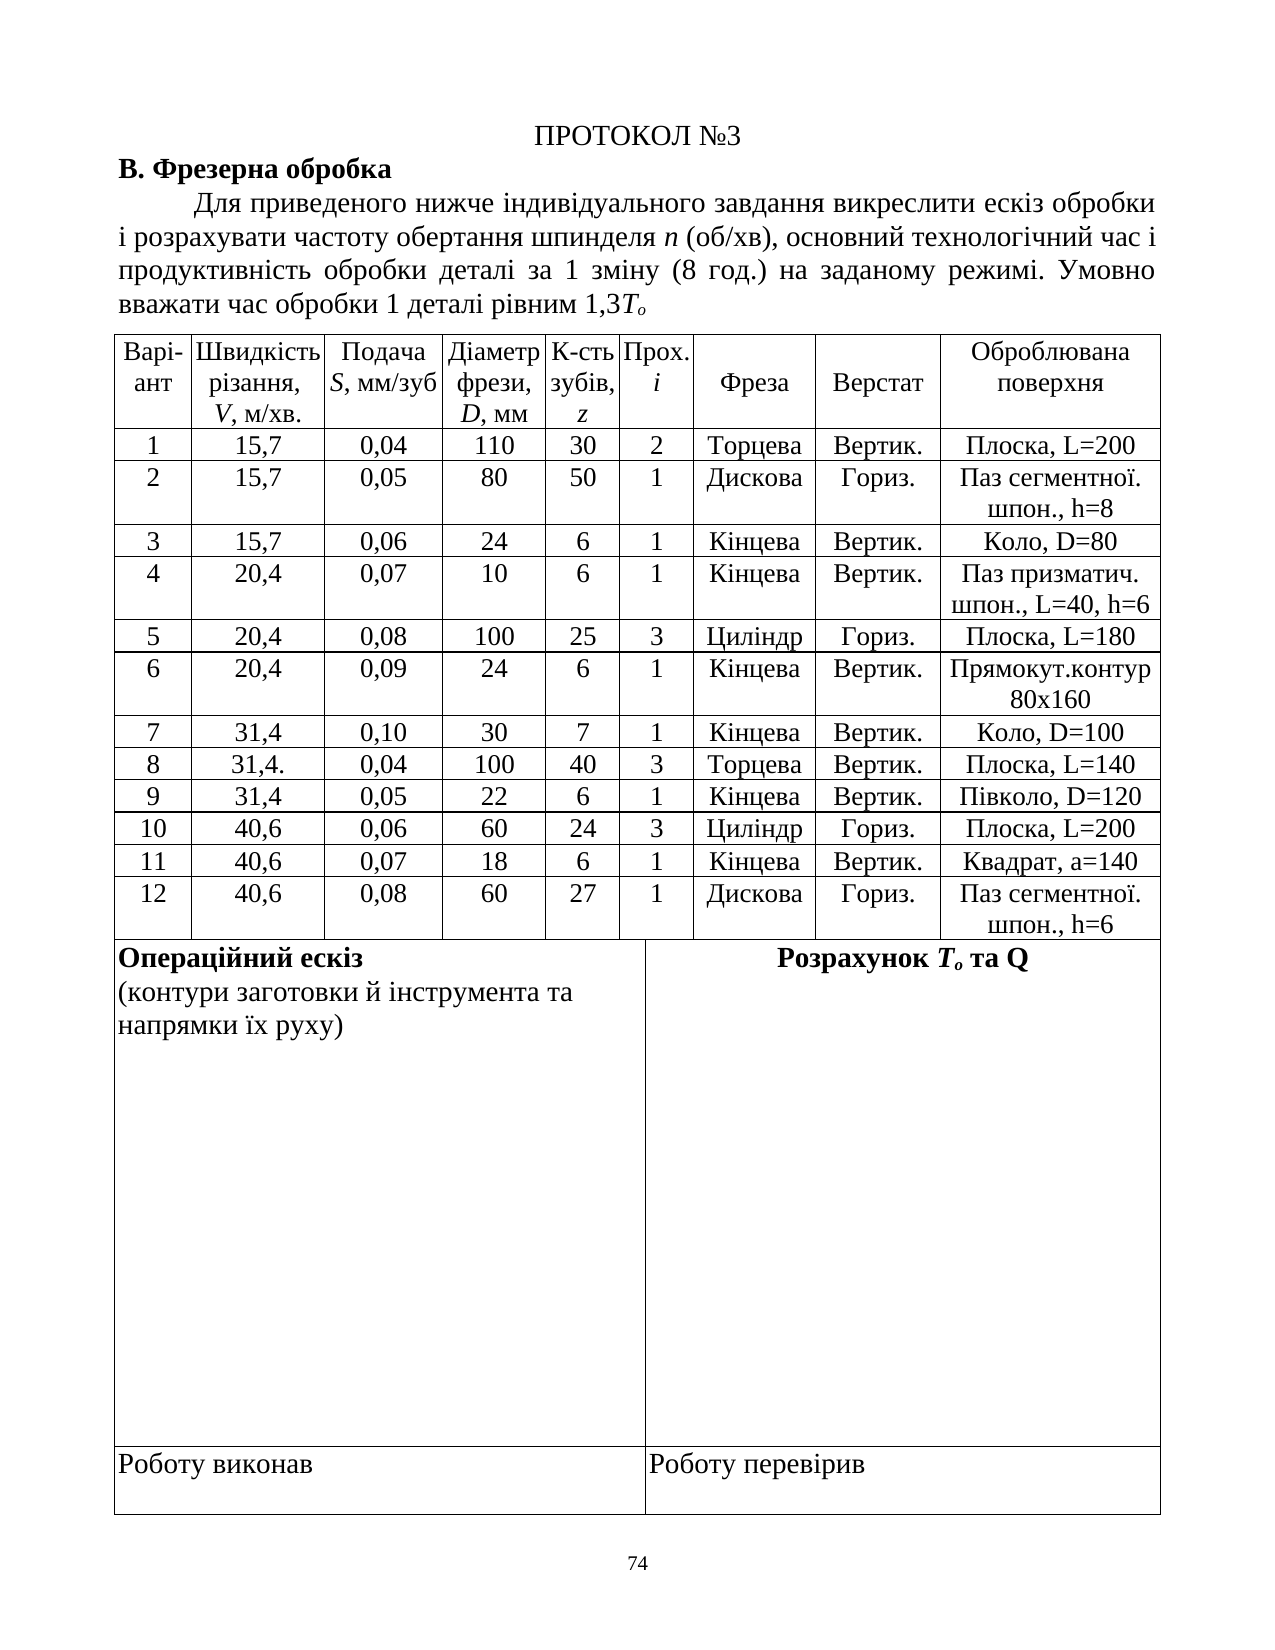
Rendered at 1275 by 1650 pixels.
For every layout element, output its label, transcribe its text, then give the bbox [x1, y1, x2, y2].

table_cell 30 [546, 429, 619, 460]
table_header Швидкість різання, V, м/хв. [192, 335, 324, 428]
table_cell Вертик. [816, 780, 940, 811]
table_cell Циліндр [694, 813, 815, 843]
table_header К-сть зубів, z [546, 335, 619, 428]
table_cell Кінцева [694, 716, 815, 747]
table_cell Кінцева [694, 780, 815, 811]
table_cell Дискова [694, 877, 815, 939]
table_cell 24 [546, 813, 619, 843]
table_cell 20,4 [192, 620, 324, 651]
table_cell Кінцева [694, 525, 815, 556]
table_cell 6 [546, 557, 619, 619]
table_cell 0,05 [325, 461, 442, 524]
table_cell 40,6 [192, 845, 324, 876]
table_cell Півколо, D=120 [941, 780, 1160, 811]
table_cell 40,6 [192, 877, 324, 939]
table_cell 40 [546, 748, 619, 779]
table_cell 0,07 [325, 557, 442, 619]
table_cell 3 [115, 525, 191, 556]
table_cell 10 [115, 813, 191, 843]
table_cell Кінцева [694, 845, 815, 876]
table_cell 0,04 [325, 748, 442, 779]
table_cell 1 [620, 557, 693, 619]
table_cell 3 [620, 748, 693, 779]
table_cell Квадрат, а=140 [941, 845, 1160, 876]
table_cell 27 [546, 877, 619, 939]
table_header Оброблювана поверхня [941, 335, 1160, 428]
table_cell 60 [443, 813, 545, 843]
table_header Варі- ант [115, 335, 191, 428]
table_cell Вертик. [816, 748, 940, 779]
table_cell 0,10 [325, 716, 442, 747]
table_cell 25 [546, 620, 619, 651]
table_cell Вертик. [816, 716, 940, 747]
table_cell 2 [115, 461, 191, 524]
table_cell 1 [620, 845, 693, 876]
table_cell 1 [620, 461, 693, 524]
table_cell 20,4 [192, 653, 324, 715]
table_cell 30 [443, 716, 545, 747]
table_cell Торцева [694, 748, 815, 779]
table_cell Торцева [694, 429, 815, 460]
table_cell Гориз. [816, 813, 940, 843]
table_cell 8 [115, 748, 191, 779]
table_cell Вертик. [816, 525, 940, 556]
table_cell 0,05 [325, 780, 442, 811]
table_cell Дискова [694, 461, 815, 524]
table_cell 24 [443, 525, 545, 556]
table_cell Вертик. [816, 653, 940, 715]
table_cell Коло, D=80 [941, 525, 1160, 556]
table_cell 1 [620, 525, 693, 556]
table_cell Кінцева [694, 557, 815, 619]
text ПРОТОКОЛ №3 [118, 118, 1157, 152]
table_cell 15,7 [192, 429, 324, 460]
table_cell Вертик. [816, 557, 940, 619]
table_cell Прямокут.контур 80х160 [941, 653, 1160, 715]
table_cell 0,07 [325, 845, 442, 876]
table_cell Роботу перевірив [646, 1447, 1160, 1514]
table_cell 31,4 [192, 780, 324, 811]
table_cell 24 [443, 653, 545, 715]
table_cell 50 [546, 461, 619, 524]
table_cell Плоска, L=140 [941, 748, 1160, 779]
table_cell 10 [443, 557, 545, 619]
table_cell 0,08 [325, 620, 442, 651]
table_cell 5 [115, 620, 191, 651]
table_cell 1 [620, 716, 693, 747]
table_cell 2 [620, 429, 693, 460]
table_cell 1 [620, 877, 693, 939]
table_cell 60 [443, 877, 545, 939]
table_cell Паз сегментної. шпон., h=6 [941, 877, 1160, 939]
table_cell 6 [546, 525, 619, 556]
table_cell 1 [620, 653, 693, 715]
table_cell Циліндр [694, 620, 815, 651]
table_cell Гориз. [816, 620, 940, 651]
table_cell 80 [443, 461, 545, 524]
table_cell 6 [546, 653, 619, 715]
table_header Фреза [694, 335, 815, 428]
table_cell Плоска, L=200 [941, 813, 1160, 843]
table_cell 3 [620, 813, 693, 843]
table_cell 0,04 [325, 429, 442, 460]
table_cell Плоска, L=200 [941, 429, 1160, 460]
table_cell 6 [115, 653, 191, 715]
table_cell Гориз. [816, 877, 940, 939]
table_cell Паз призматич. шпон., L=40, h=6 [941, 557, 1160, 619]
table_header Прох. i [620, 335, 693, 428]
table_cell 11 [115, 845, 191, 876]
table_cell 12 [115, 877, 191, 939]
table_cell 3 [620, 620, 693, 651]
table_cell Кінцева [694, 653, 815, 715]
table_cell 100 [443, 748, 545, 779]
table_cell Операційний ескіз (контури заготовки й інструмента та напрямки їх руху) [115, 940, 645, 1446]
table_cell Паз сегментної. шпон., h=8 [941, 461, 1160, 524]
text Для приведеного нижче індивідуального завдання викреслити ескіз обробки і розрахувати частоту обертання шпинделя n (об/хв), основний технологічний час і продуктивність обробки деталі за 1 зміну (8 год.) на заданому режимі. Умовно вважати час обробки 1 деталі рівним 1,3То [118, 185, 1157, 319]
table_cell 6 [546, 780, 619, 811]
table_header Діаметр фрези, D, мм [443, 335, 545, 428]
subtitle В. Фрезерна обробка [118, 152, 1157, 185]
table_header Верстат [816, 335, 940, 428]
table_cell 18 [443, 845, 545, 876]
table_cell 4 [115, 557, 191, 619]
table_cell Роботу виконав [115, 1447, 645, 1514]
table_cell 15,7 [192, 461, 324, 524]
table_cell 22 [443, 780, 545, 811]
table_cell 40,6 [192, 813, 324, 843]
table_cell 20,4 [192, 557, 324, 619]
table_cell 6 [546, 845, 619, 876]
table_cell 1 [620, 780, 693, 811]
table_cell 0,08 [325, 877, 442, 939]
table_cell 0,06 [325, 813, 442, 843]
table_cell 0,06 [325, 525, 442, 556]
table_cell Гориз. [816, 461, 940, 524]
table_cell Розрахунок То та Q [646, 940, 1160, 1446]
table_cell Вертик. [816, 429, 940, 460]
table_cell 1 [115, 429, 191, 460]
table_cell 31,4 [192, 716, 324, 747]
table_cell 0,09 [325, 653, 442, 715]
table_cell 100 [443, 620, 545, 651]
table_cell 7 [546, 716, 619, 747]
table_cell 110 [443, 429, 545, 460]
table_cell 15,7 [192, 525, 324, 556]
table_cell 31,4. [192, 748, 324, 779]
table_header Подача S, мм/зуб [325, 335, 442, 428]
table_cell 7 [115, 716, 191, 747]
table_cell Вертик. [816, 845, 940, 876]
table_cell 9 [115, 780, 191, 811]
table_cell Плоска, L=180 [941, 620, 1160, 651]
table_cell Коло, D=100 [941, 716, 1160, 747]
